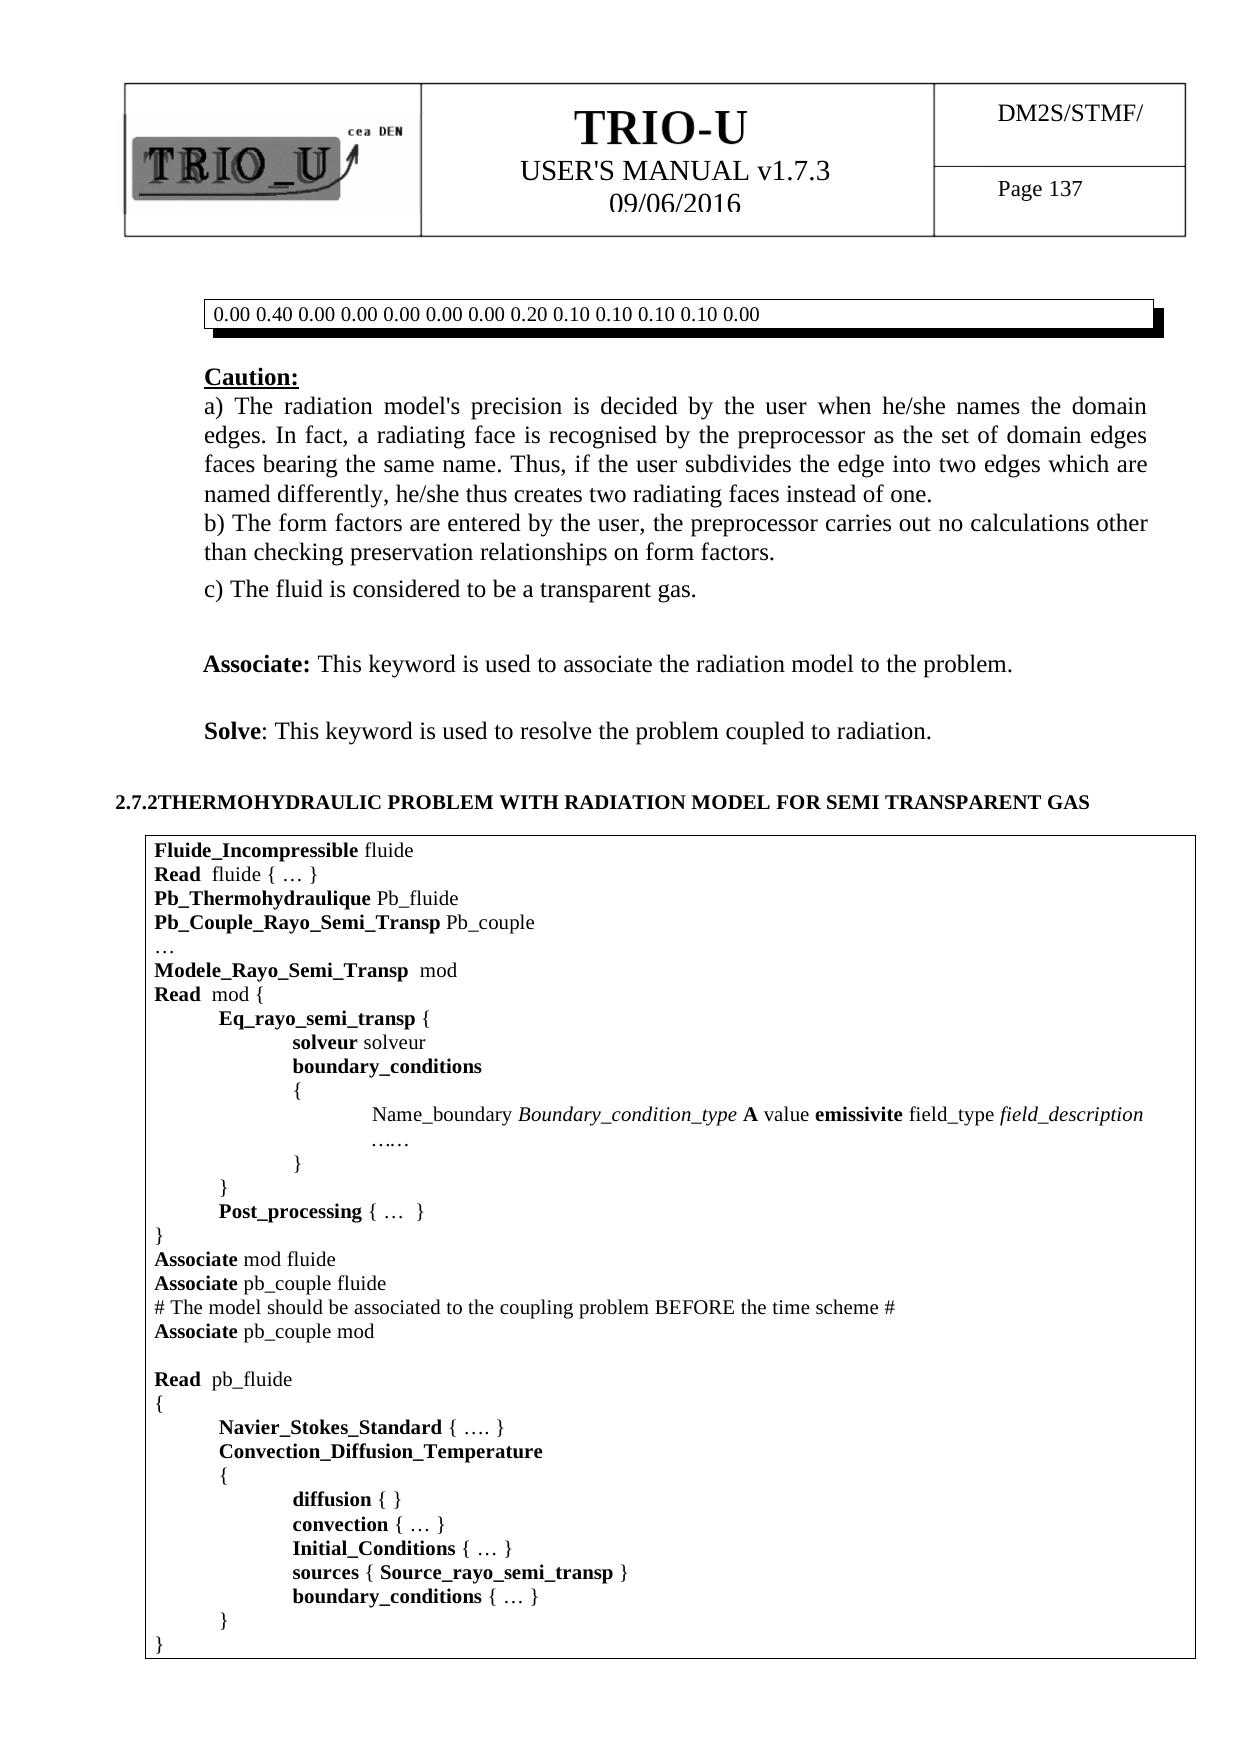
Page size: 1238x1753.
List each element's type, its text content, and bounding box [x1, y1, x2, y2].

text } [146, 1171, 1195, 1195]
text Caution: [204, 362, 1149, 391]
text Post_processing { … } [146, 1195, 1195, 1219]
text } [146, 1604, 1195, 1628]
text } [146, 1628, 1195, 1658]
text sources { Source_rayo_semi_transp } [146, 1556, 1195, 1580]
text Associate: This keyword is used to associate the radiation model to the problem. [203, 641, 1165, 678]
text Modele_Rayo_Semi_Transp mod [146, 955, 1195, 979]
text solveur solveur [146, 1027, 1195, 1051]
text Read mod { [146, 979, 1195, 1003]
text c) The fluid is considered to be a transparent gas. [204, 566, 1149, 603]
text # The model should be associated to the coupling problem BEFORE the time scheme # [146, 1292, 1195, 1316]
text b) The form factors are entered by the user, the preprocessor carries out no calculations other than checking preservation relationships on form factors. [204, 507, 1149, 566]
text Associate pb_couple fluide [146, 1268, 1195, 1292]
text …… [146, 1123, 1195, 1147]
text convection { … } [146, 1508, 1195, 1532]
text a) The radiation model's precision is decided by the user when he/she names the domain edges. In fact, a radiating face is recognised by the preprocessor as the set of domain edges faces bearing the same name. Thus, if the user subdivides the edge into two edges which are named differently, he/she thus creates two radiating faces instead of one. [204, 391, 1149, 507]
text Name_boundary Boundary_condition_type A value emissivite field_type field_description [146, 1099, 1195, 1123]
text boundary_conditions { … } [146, 1580, 1195, 1604]
text Initial_Conditions { … } [146, 1532, 1195, 1556]
text Fluide_Incompressible fluide [146, 836, 1195, 858]
text Read fluide { … } [146, 858, 1195, 883]
text { [146, 1075, 1195, 1099]
text 0.00 0.40 0.00 0.00 0.00 0.00 0.00 0.20 0.10 0.10 0.10 0.10 0.00 [205, 300, 1153, 328]
text Associate pb_couple mod [146, 1316, 1195, 1343]
text } [146, 1147, 1195, 1171]
subtitle THERMOHYDRAULIC PROBLEM WITH RADIATION MODEL FOR SEMI TRANSPARENT GAS [115, 789, 1164, 814]
text Solve: This keyword is used to resolve the problem coupled to radiation. [204, 716, 1196, 745]
text Eq_rayo_semi_transp { [146, 1003, 1195, 1027]
text { [146, 1460, 1195, 1484]
text … [146, 931, 1195, 955]
text boundary_conditions [146, 1051, 1195, 1075]
text Read pb_fluide [146, 1364, 1195, 1388]
text Associate mod fluide [146, 1243, 1195, 1268]
text Pb_Couple_Rayo_Semi_Transp Pb_couple [146, 907, 1195, 931]
text diffusion { } [146, 1484, 1195, 1508]
text Navier_Stokes_Standard { …. } [146, 1412, 1195, 1436]
text { [146, 1388, 1195, 1412]
text } [146, 1219, 1195, 1243]
text Convection_Diffusion_Temperature [146, 1436, 1195, 1460]
text Pb_Thermohydraulique Pb_fluide [146, 883, 1195, 907]
